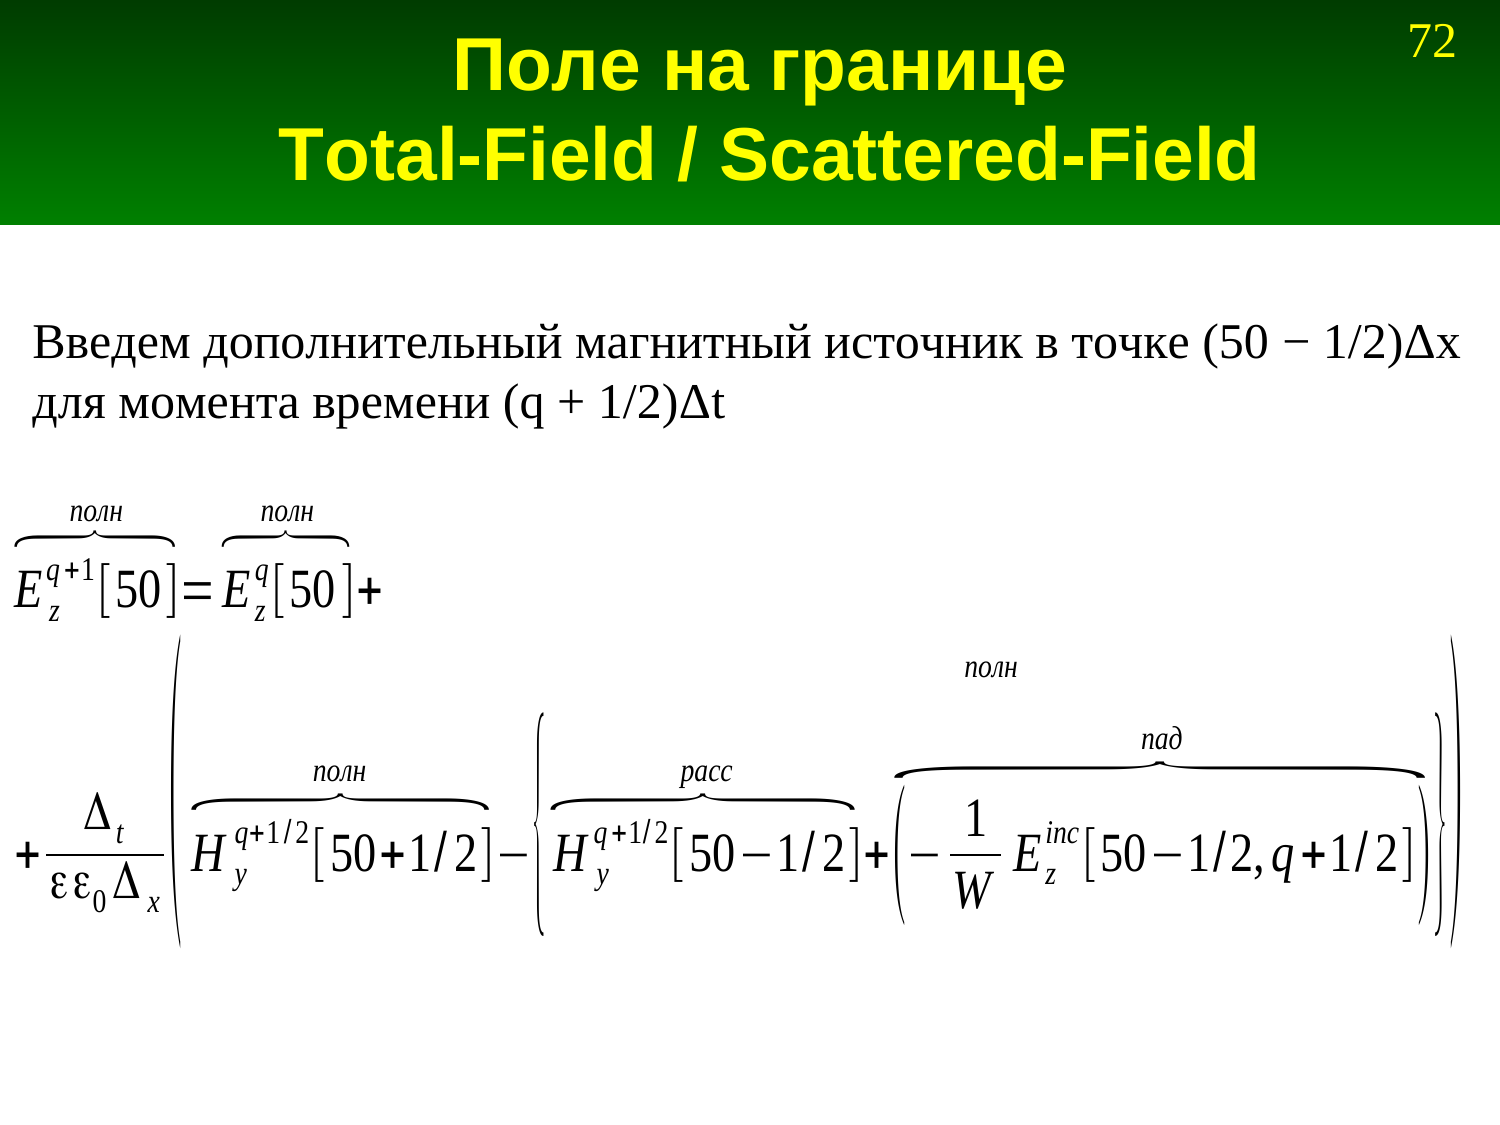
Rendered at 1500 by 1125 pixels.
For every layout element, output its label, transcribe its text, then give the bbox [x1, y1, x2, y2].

title Поле на границе Total-Field / Scattered-Field [100, 7, 1441, 204]
chart [0, 490, 1477, 952]
text_box Введем дополнительный магнитный источник в точке (50 − 1/2)Δx для момента времени (q + 1/2)Δt [17, 301, 1489, 437]
